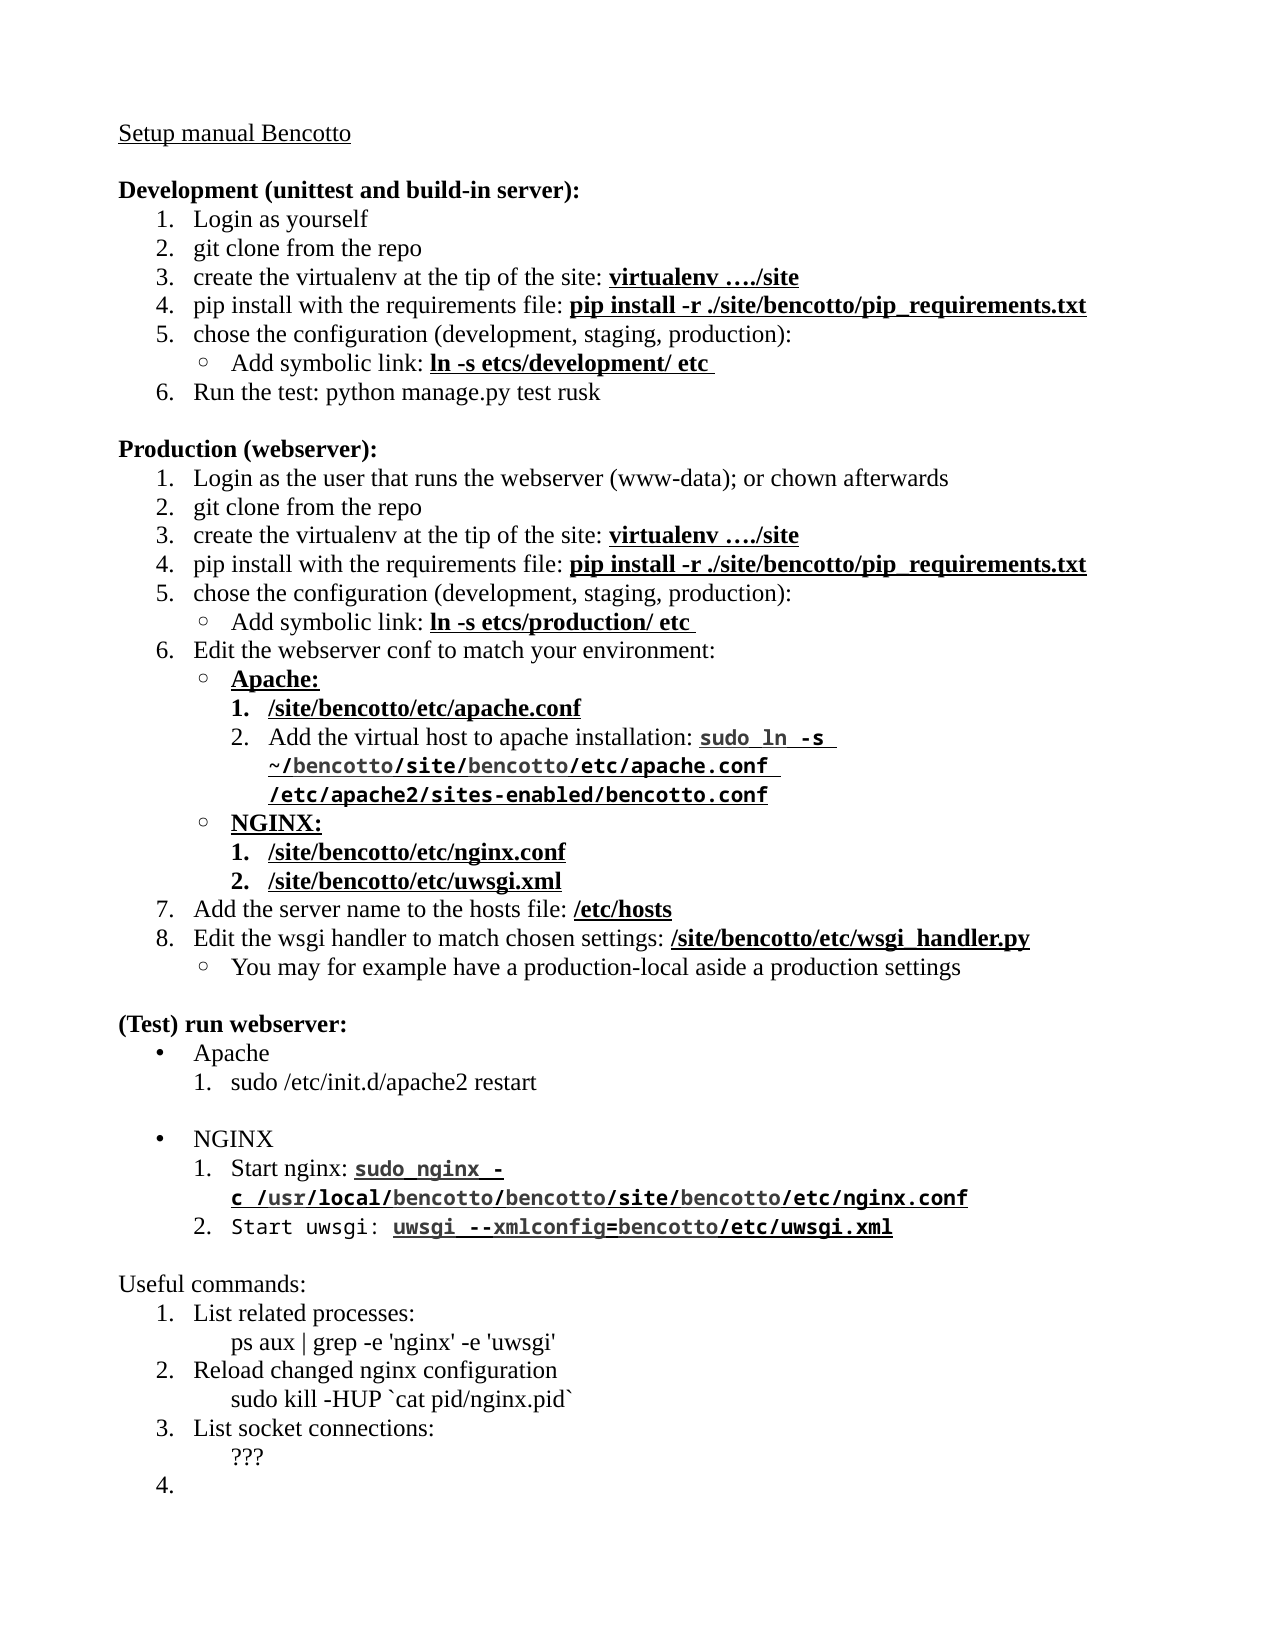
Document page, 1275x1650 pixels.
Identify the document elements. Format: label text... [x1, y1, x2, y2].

list ??? [193, 1442, 1157, 1471]
text (Test) run webserver: [118, 1009, 1157, 1038]
list pip install with the requirements file: pip install -r ./site/bencotto/pip_requirements.txt [156, 291, 1157, 319]
text Development (unittest and build-in server): [118, 176, 1157, 204]
list List socket connections: [156, 1413, 1157, 1442]
text Production (webserver): [118, 434, 1157, 463]
list pip install with the requirements file: pip install -r ./site/bencotto/pip_requirements.txt [156, 549, 1157, 578]
list Edit the wsgi handler to match chosen settings: /site/bencotto/etc/wsgi_handler.py [156, 923, 1157, 952]
list Login as the user that runs the webserver (www-data); or chown afterwards [156, 463, 1157, 492]
list Login as yourself [156, 204, 1157, 233]
list Add symbolic link: ln -s etcs/development/ etc [193, 348, 1157, 377]
list sudo kill -HUP `cat pid/nginx.pid` [193, 1384, 1157, 1413]
list git clone from the repo [156, 233, 1157, 262]
list Edit the webserver conf to match your environment: [156, 636, 1157, 664]
list git clone from the repo [156, 492, 1157, 521]
list Run the test: python manage.py test rusk [156, 377, 1157, 406]
list create the virtualenv at the tip of the site: virtualenv …./site [156, 262, 1157, 291]
text Setup manual Bencotto [118, 118, 1157, 147]
list /site/bencotto/etc/apache.conf [231, 693, 1157, 722]
list Add symbolic link: ln -s etcs/production/ etc [193, 607, 1157, 636]
list You may for example have a production-local aside a production settings [193, 952, 1157, 981]
list NGINX [156, 1124, 1157, 1153]
list List related processes: [156, 1298, 1157, 1327]
text Useful commands: [118, 1269, 1157, 1298]
list Reload changed nginx configuration [156, 1356, 1157, 1384]
list create the virtualenv at the tip of the site: virtualenv …./site [156, 521, 1157, 549]
list Start uwsgi: uwsgi --xmlconfig=bencotto/etc/uwsgi.xml [193, 1211, 1157, 1241]
list /site/bencotto/etc/uwsgi.xml [231, 866, 1157, 894]
list Apache: [193, 664, 1157, 693]
list sudo /etc/init.d/apache2 restart [193, 1067, 1157, 1096]
list NGINX: [193, 808, 1157, 837]
list Start nginx: sudo nginx -c /usr/local/bencotto/bencotto/site/bencotto/etc/nginx.conf [193, 1153, 1157, 1211]
list /site/bencotto/etc/nginx.conf [231, 837, 1157, 866]
list Add the virtual host to apache installation: sudo ln -s ~/bencotto/site/bencotto/etc/apache.conf /etc/apache2/sites-enabled/bencotto.conf [231, 722, 1157, 808]
list Add the server name to the hosts file: /etc/hosts [156, 894, 1157, 923]
list chose the configuration (development, staging, production): [156, 578, 1157, 607]
list ps aux | grep -e 'nginx' -e 'uwsgi' [193, 1327, 1157, 1356]
list chose the configuration (development, staging, production): [156, 319, 1157, 348]
list Apache [156, 1038, 1157, 1067]
